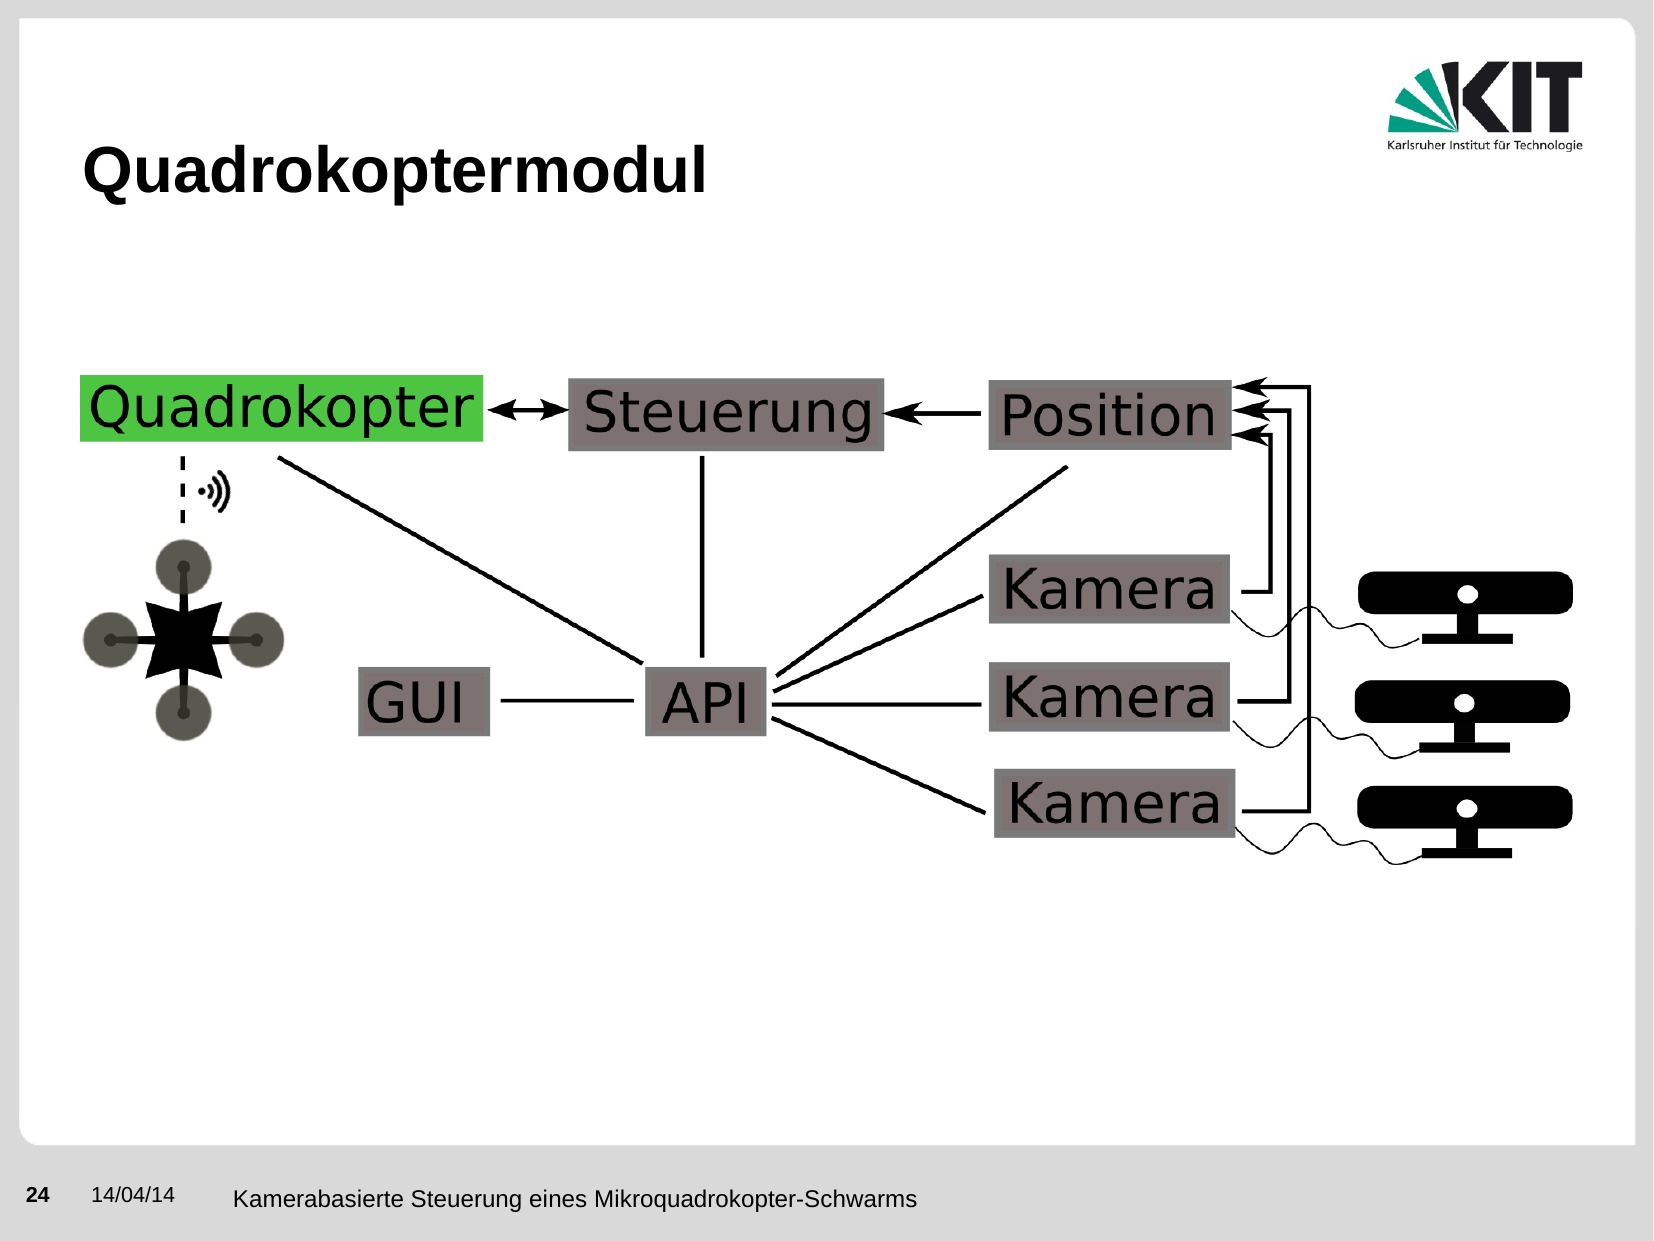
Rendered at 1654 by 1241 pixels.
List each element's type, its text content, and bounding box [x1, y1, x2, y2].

title Quadrokoptermodul [82, 49, 1571, 257]
picture [0, 0, 1654, 1241]
